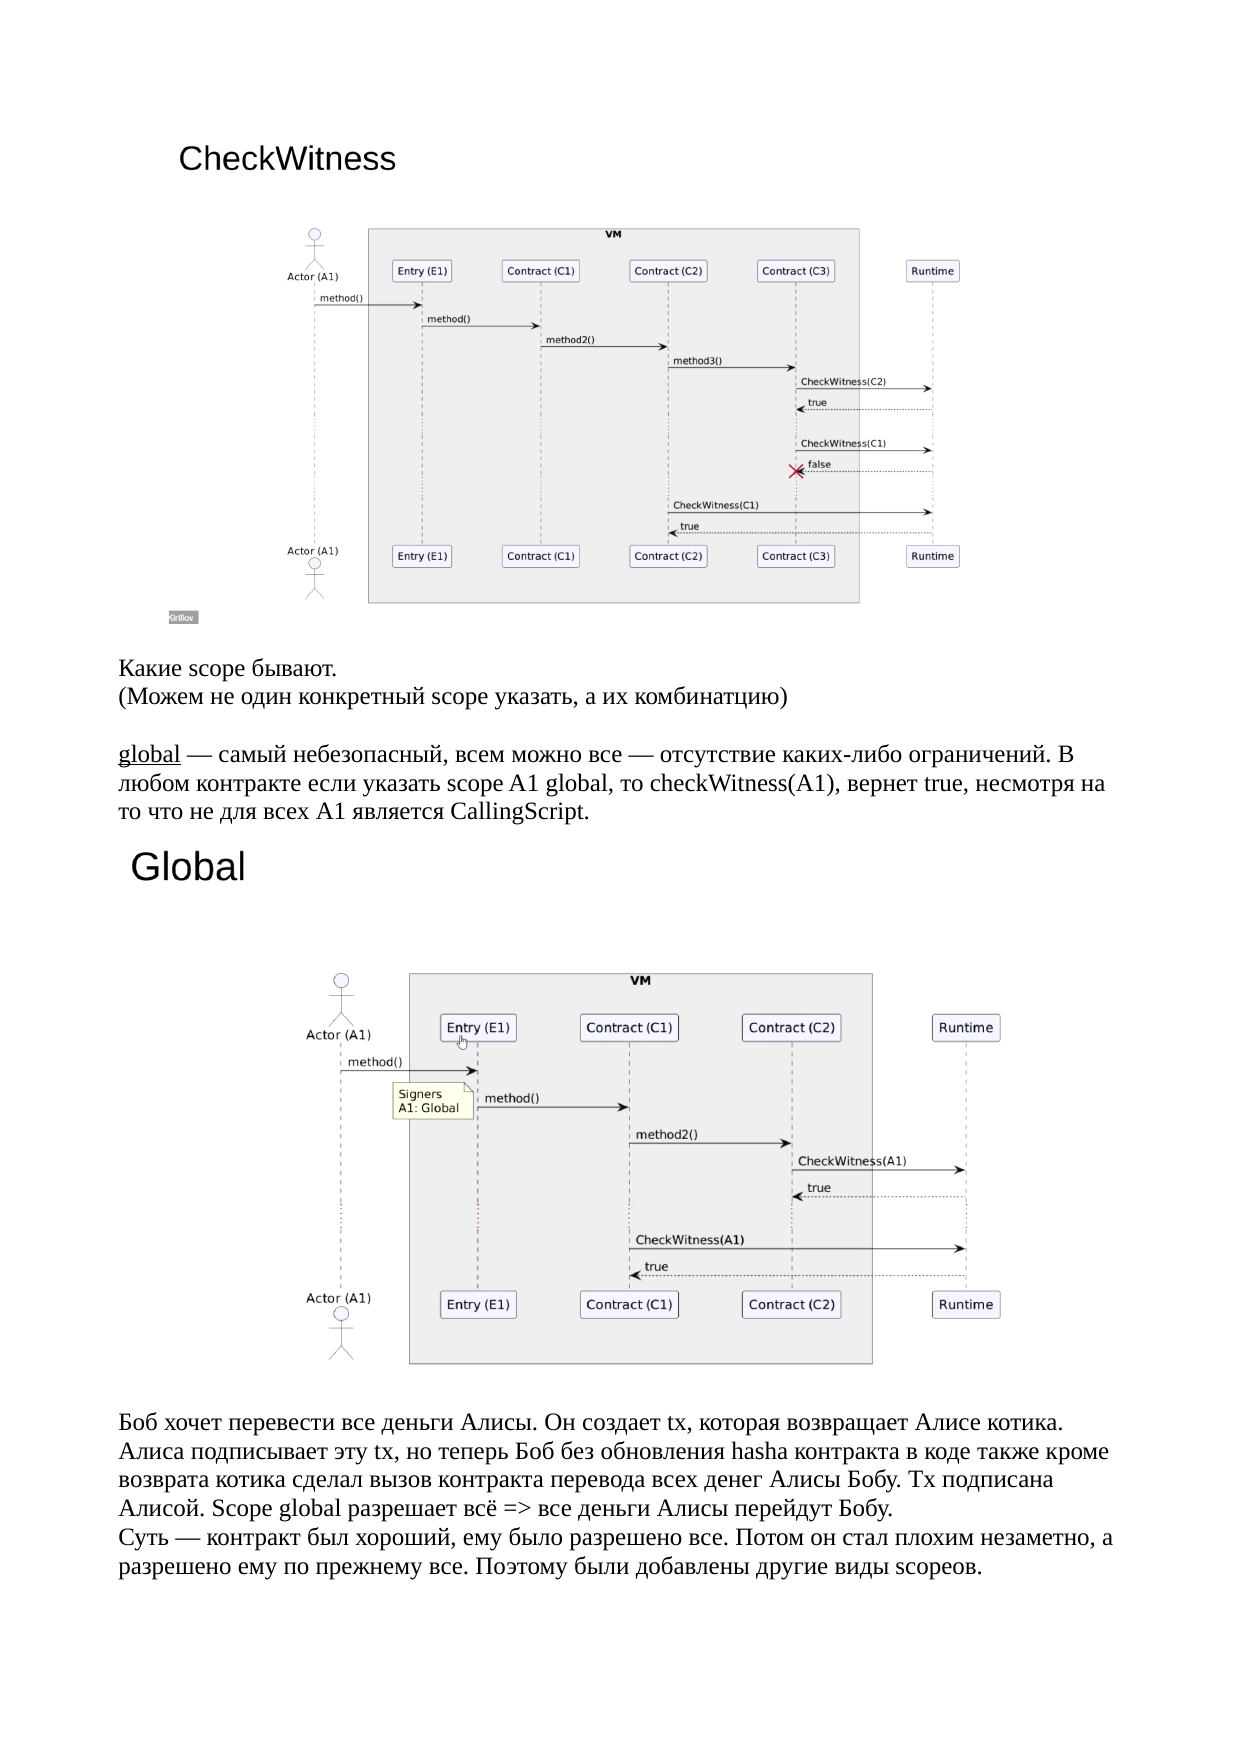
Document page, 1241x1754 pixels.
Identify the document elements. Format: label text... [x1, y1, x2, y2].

text global — самый небезопасный, всем можно все — отсутствие каких-либо ограничений. В любом контракте если указать scope A1 global, то checkWitness(A1), вернет true, несмотря на то что не для всех A1 является CallingScript. [118, 739, 1122, 825]
picture [168, 123, 1023, 624]
text Суть — контракт был хороший, ему было разрешено все. Потом он стал плохим незаметно, а разрешено ему по прежнему все. Поэтому были добавлены другие виды scopeов. [118, 1522, 1122, 1579]
text Боб хочет перевести все деньги Алисы. Он создает tx, которая возвращает Алисе котика. Алиса подписывает эту tx, но теперь Боб без обновления hasha контракта в коде также кроме возврата котика сделал вызов контракта перевода всех денег Алисы Бобу. Tx подписана Алисой. Scope global разрешает всё => все деньги Алисы перейдут Бобу. [118, 1407, 1122, 1522]
text Какие scope бывают. [118, 653, 1122, 681]
text (Можем не один конкретный scope указать, а их комбинатцию) [118, 681, 1122, 710]
picture [118, 825, 1123, 1379]
